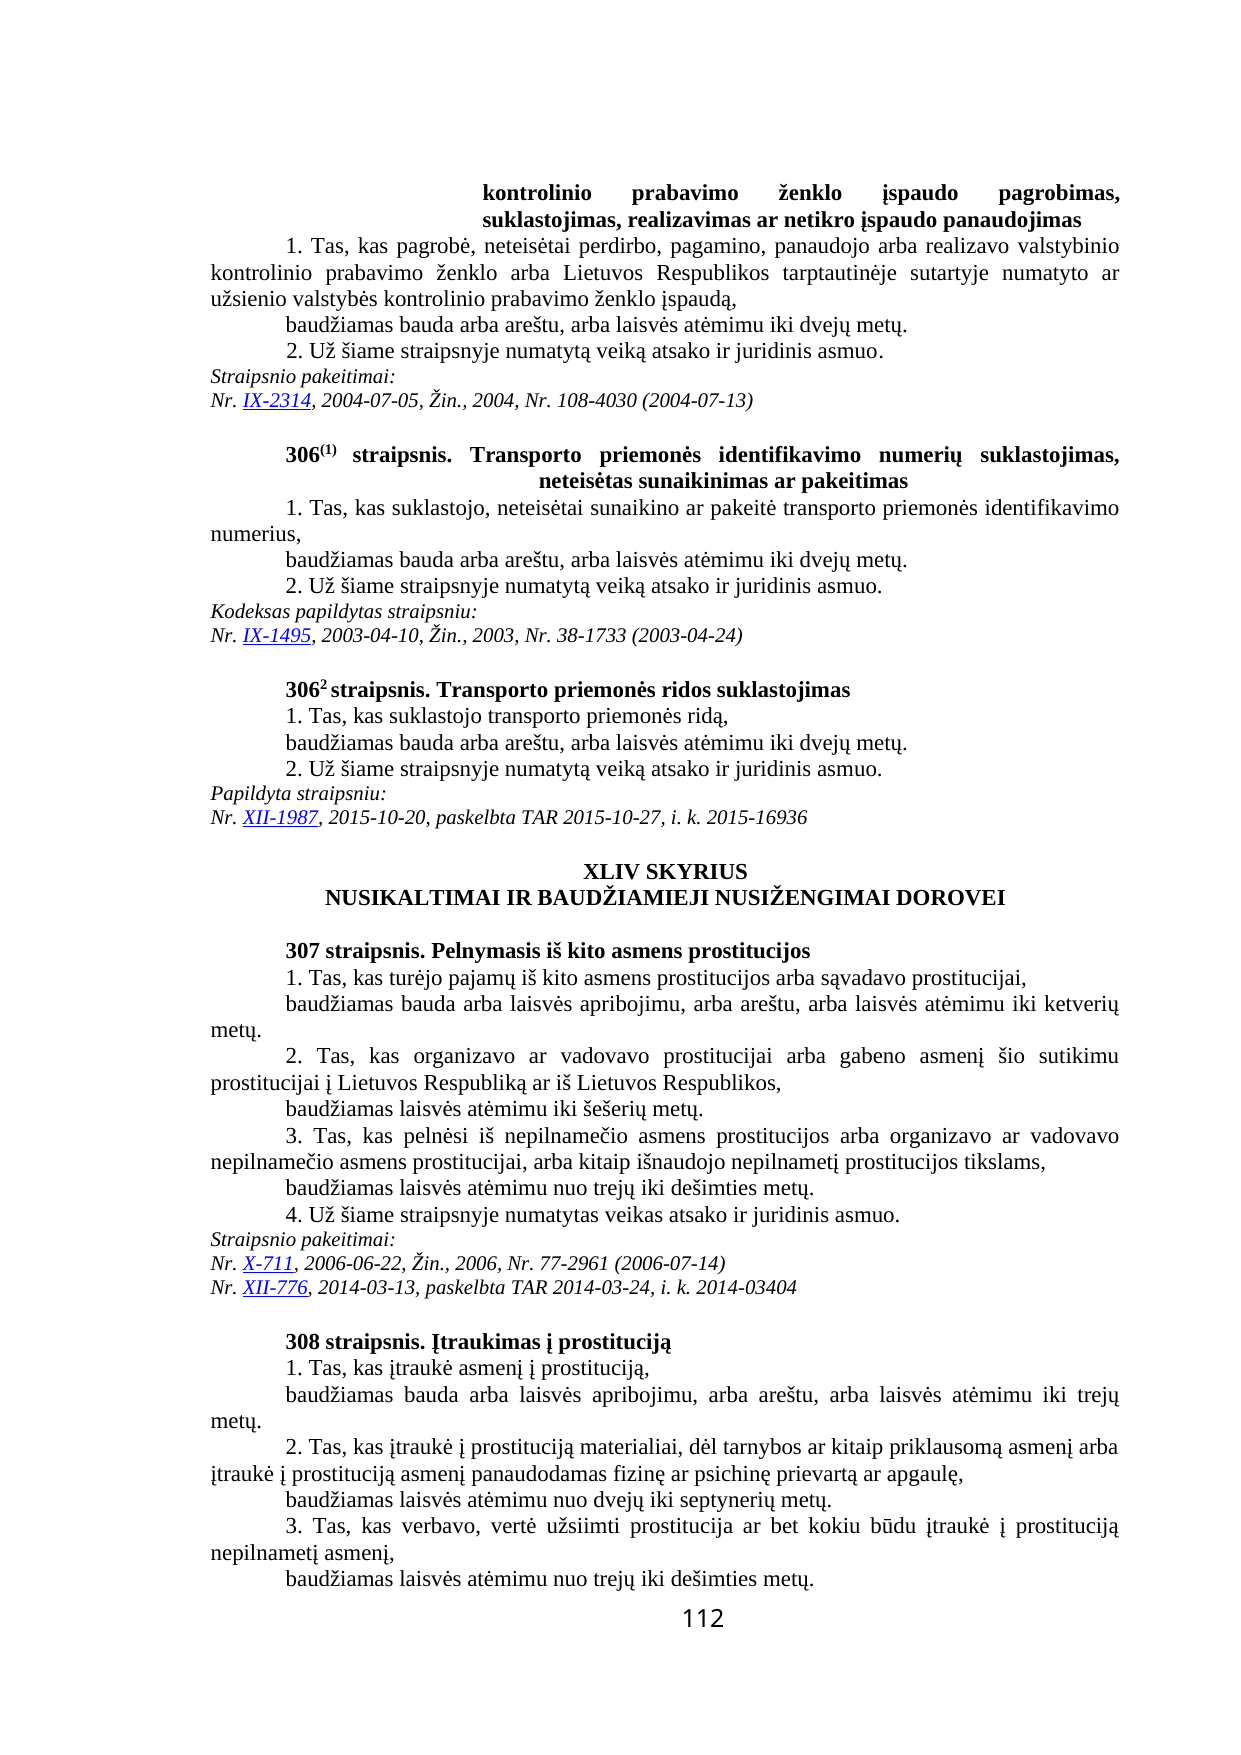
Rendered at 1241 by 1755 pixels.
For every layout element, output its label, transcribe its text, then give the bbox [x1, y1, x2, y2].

text 307 straipsnis. Pelnymasis iš kito asmens prostitucijos [210, 937, 1120, 963]
text baudžiamas bauda arba areštu, arba laisvės atėmimu iki dvejų metų. [210, 728, 1120, 755]
text 2. Už šiame straipsnyje numatytą veiką atsako ir juridinis asmuo. [210, 338, 1106, 364]
text 1. Tas, kas įtraukė asmenį į prostituciją, [210, 1354, 1120, 1381]
text 1. Tas, kas turėjo pajamų iš kito asmens prostitucijos arba sąvadavo prostitucijai, [210, 963, 1120, 990]
text Nr. XII-776, 2014-03-13, paskelbta TAR 2014-03-24, i. k. 2014-03404 [210, 1275, 1120, 1299]
text NUSIKALTIMAI IR BAUDŽIAMIEJI NUSIŽENGIMAI DOROVEI [210, 884, 1120, 911]
text 3. Tas, kas pelnėsi iš nepilnamečio asmens prostitucijos arba organizavo ar vadovavo nepilnamečio asmens prostitucijai, arba kitaip išnaudojo nepilnametį prostitucijos tikslams, [210, 1122, 1120, 1174]
text Nr. X-711, 2006-06-22, Žin., 2006, Nr. 77-2961 (2006-07-14) [210, 1251, 1120, 1275]
text 2. Už šiame straipsnyje numatytą veiką atsako ir juridinis asmuo. [210, 573, 1120, 599]
text Nr. IX-2314, 2004-07-05, Žin., 2004, Nr. 108-4030 (2004-07-13) [210, 388, 1120, 412]
text 4. Už šiame straipsnyje numatytas veikas atsako ir juridinis asmuo. [210, 1201, 1120, 1227]
text 306(1) straipsnis. Transporto priemonės identifikavimo numerių suklastojimas, neteisėtas sunaikinimas ar pakeitimas [285, 441, 1120, 493]
text baudžiamas laisvės atėmimu nuo trejų iki dešimties metų. [210, 1174, 1120, 1201]
text 3062 straipsnis. Transporto priemonės ridos suklastojimas [210, 676, 1120, 702]
text baudžiamas laisvės atėmimu nuo dvejų iki septynerių metų. [210, 1486, 1120, 1512]
text Straipsnio pakeitimai: [210, 364, 1120, 388]
text 2. Tas, kas įtraukė į prostituciją materialiai, dėl tarnybos ar kitaip priklausomą asmenį arba įtraukė į prostituciją asmenį panaudodamas fizinę ar psichinę prievartą ar apgaulę, [210, 1433, 1120, 1486]
text Nr. IX-1495, 2003-04-10, Žin., 2003, Nr. 38-1733 (2003-04-24) [210, 623, 1120, 647]
text baudžiamas bauda arba laisvės apribojimu, arba areštu, arba laisvės atėmimu iki trejų metų. [210, 1381, 1120, 1433]
text baudžiamas bauda arba areštu, arba laisvės atėmimu iki dvejų metų. [210, 311, 1120, 338]
text baudžiamas laisvės atėmimu nuo trejų iki dešimties metų. [210, 1565, 1120, 1592]
text Kodeksas papildytas straipsniu: [210, 599, 1120, 623]
text baudžiamas bauda arba laisvės apribojimu, arba areštu, arba laisvės atėmimu iki ketverių metų. [210, 990, 1120, 1043]
text 2. Tas, kas organizavo ar vadovavo prostitucijai arba gabeno asmenį šio sutikimu prostitucijai į Lietuvos Respubliką ar iš Lietuvos Respublikos, [210, 1043, 1120, 1095]
text kontrolinio prabavimo ženklo įspaudo pagrobimas, suklastojimas, realizavimas ar netikro įspaudo panaudojimas [285, 179, 1120, 232]
subtitle XLIV SKYRIUS [210, 858, 1120, 884]
text Straipsnio pakeitimai: [210, 1227, 1120, 1251]
text 1. Tas, kas suklastojo, neteisėtai sunaikino ar pakeitė transporto priemonės identifikavimo numerius, [210, 493, 1120, 546]
text Papildyta straipsniu: [210, 781, 1120, 805]
text baudžiamas laisvės atėmimu iki šešerių metų. [210, 1095, 1120, 1122]
subtitle 1. Tas, kas pagrobė, neteisėtai perdirbo, pagamino, panaudojo arba realizavo valstybinio kontrolinio prabavimo ženklo arba Lietuvos Respublikos tarptautinėje sutartyje numatyto ar užsienio valstybės kontrolinio prabavimo ženklo įspaudą, [210, 232, 1120, 311]
text 308 straipsnis. Įtraukimas į prostituciją [210, 1328, 1120, 1354]
text baudžiamas bauda arba areštu, arba laisvės atėmimu iki dvejų metų. [210, 546, 1120, 573]
text Nr. XII-1987, 2015-10-20, paskelbta TAR 2015-10-27, i. k. 2015-16936 [210, 805, 1120, 829]
text 2. Už šiame straipsnyje numatytą veiką atsako ir juridinis asmuo. [210, 755, 1120, 781]
text 3. Tas, kas verbavo, vertė užsiimti prostitucija ar bet kokiu būdu įtraukė į prostituciją nepilnametį asmenį, [210, 1512, 1120, 1565]
text 1. Tas, kas suklastojo transporto priemonės ridą, [210, 702, 1120, 728]
